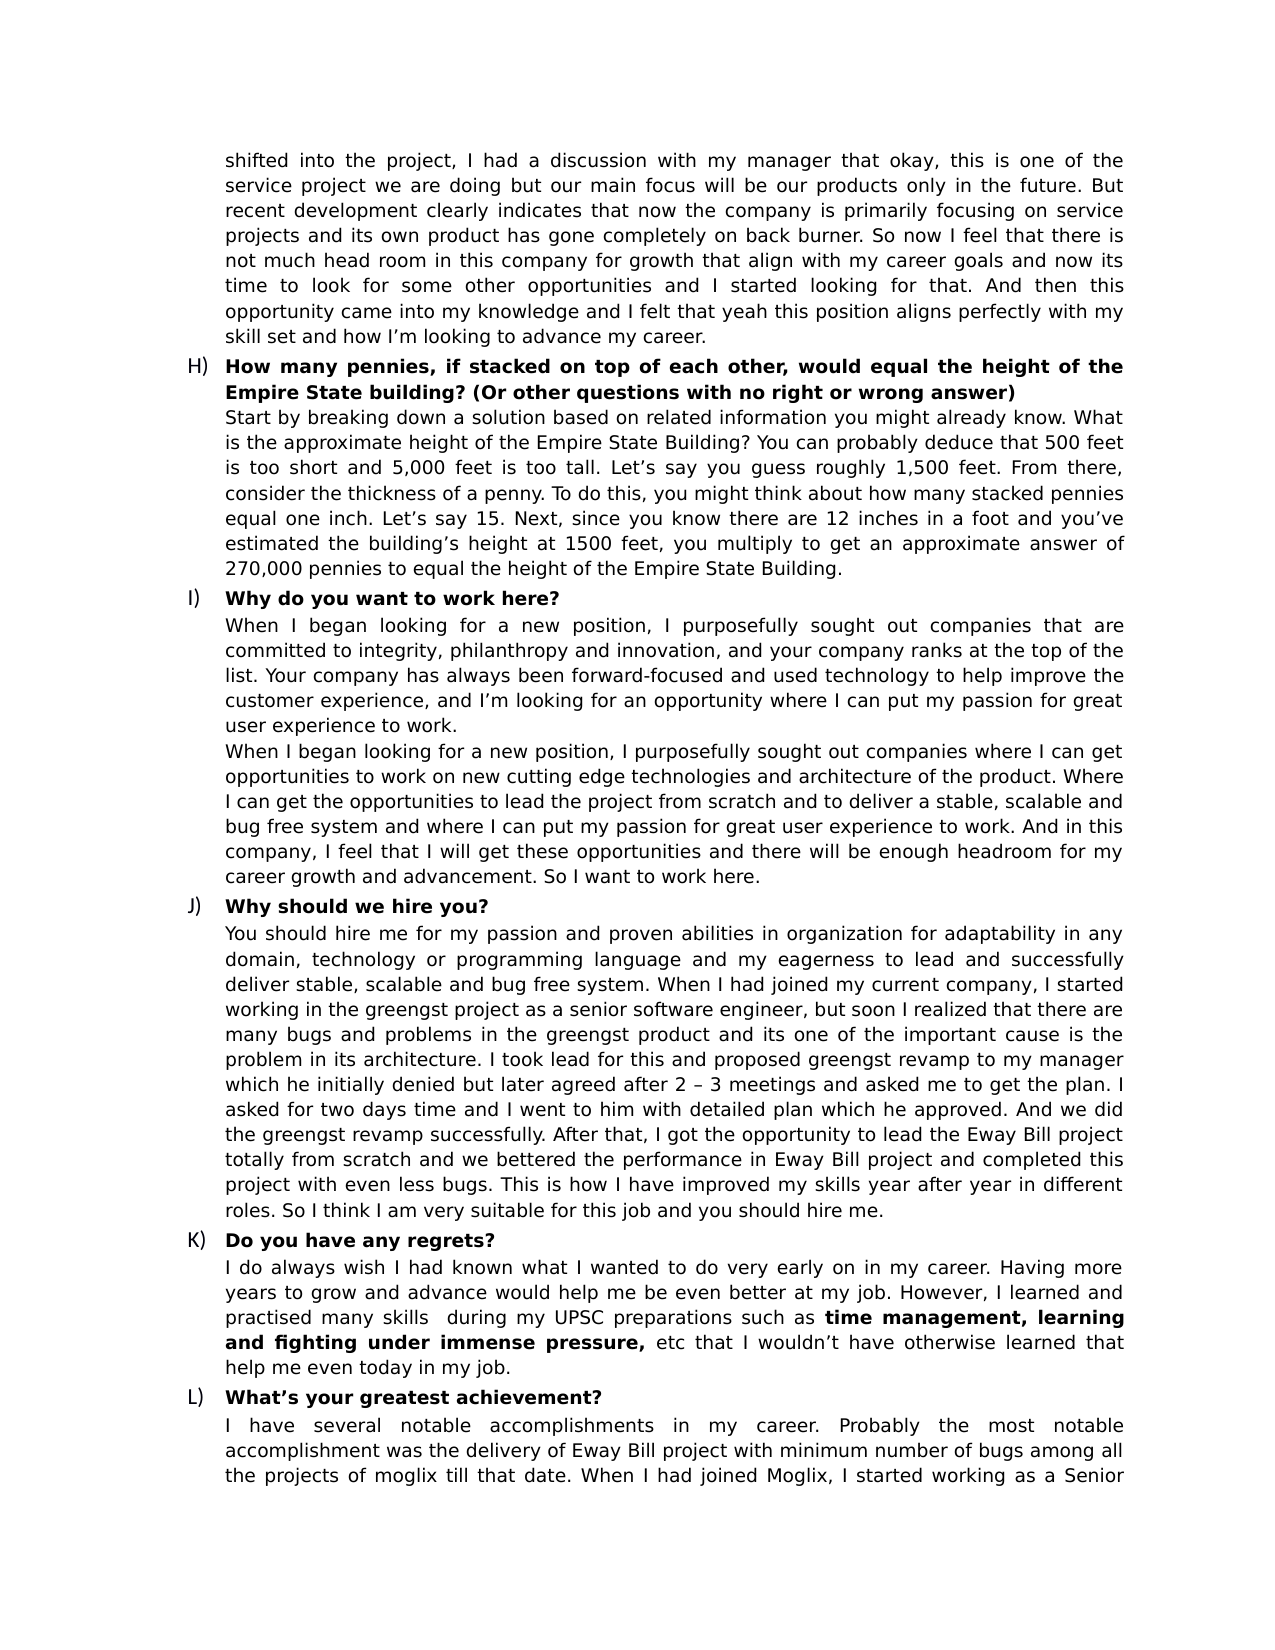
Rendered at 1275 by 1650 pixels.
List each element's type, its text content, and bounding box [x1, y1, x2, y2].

list What’s your greatest achievement? [187, 1382, 1125, 1410]
list Start by breaking down a solution based on related information you might already know. What is the approximate height of the Empire State Building? You can probably deduce that 500 feet is too short and 5,000 feet is too tall. Let’s say you guess roughly 1,500 feet. From there, consider the thickness of a penny. To do this, you might think about how many stacked pennies equal one inch. Let’s say 15. Next, since you know there are 12 inches in a foot and you’ve estimated the building’s height at 1500 feet, you multiply to get an approximate answer of 270,000 pennies to equal the height of the Empire State Building. [187, 407, 1125, 580]
list shifted into the project, I had a discussion with my manager that okay, this is one of the service project we are doing but our main focus will be our products only in the future. But recent development clearly indicates that now the company is primarily focusing on service projects and its own product has gone completely on back burner. So now I feel that there is not much head room in this company for growth that align with my career goals and now its time to look for some other opportunities and I started looking for that. And then this opportunity came into my knowledge and I felt that yeah this position aligns perfectly with my skill set and how I’m looking to advance my career. [187, 150, 1125, 348]
list When I began looking for a new position, I purposefully sought out companies where I can get opportunities to work on new cutting edge technologies and architecture of the product. Where I can get the opportunities to lead the project from scratch and to deliver a stable, scalable and bug free system and where I can put my passion for great user experience to work. And in this company, I feel that I will get these opportunities and there will be enough headroom for my career growth and advancement. So I want to work here. [187, 741, 1125, 888]
list Why do you want to work here? [187, 583, 1125, 611]
list I do always wish I had known what I wanted to do very early on in my career. Having more years to grow and advance would help me be even better at my job. However, I learned and practised many skills during my UPSC preparations such as time management, learning and fighting under immense pressure, etc that I wouldn’t have otherwise learned that help me even today in my job. [187, 1257, 1125, 1379]
list Do you have any regrets? [187, 1225, 1125, 1253]
list When I began looking for a new position, I purposefully sought out companies that are committed to integrity, philanthropy and innovation, and your company ranks at the top of the list. Your company has always been forward-focused and used technology to help improve the customer experience, and I’m looking for an opportunity where I can put my passion for great user experience to work. [187, 615, 1125, 737]
list Why should we hire you? [187, 891, 1125, 919]
list You should hire me for my passion and proven abilities in organization for adaptability in any domain, technology or programming language and my eagerness to lead and successfully deliver stable, scalable and bug free system. When I had joined my current company, I started working in the greengst project as a senior software engineer, but soon I realized that there are many bugs and problems in the greengst product and its one of the important cause is the problem in its architecture. I took lead for this and proposed greengst revamp to my manager which he initially denied but later agreed after 2 – 3 meetings and asked me to get the plan. I asked for two days time and I went to him with detailed plan which he approved. And we did the greengst revamp successfully. After that, I got the opportunity to lead the Eway Bill project totally from scratch and we bettered the performance in Eway Bill project and completed this project with even less bugs. This is how I have improved my skills year after year in different roles. So I think I am very suitable for this job and you should hire me. [187, 923, 1125, 1221]
list I have several notable accomplishments in my career. Probably the most notable accomplishment was the delivery of Eway Bill project with minimum number of bugs among all the projects of moglix till that date. When I had joined Moglix, I started working as a Senior [187, 1414, 1125, 1487]
list How many pennies, if stacked on top of each other, would equal the height of the Empire State building? (Or other questions with no right or wrong answer) [187, 351, 1125, 404]
